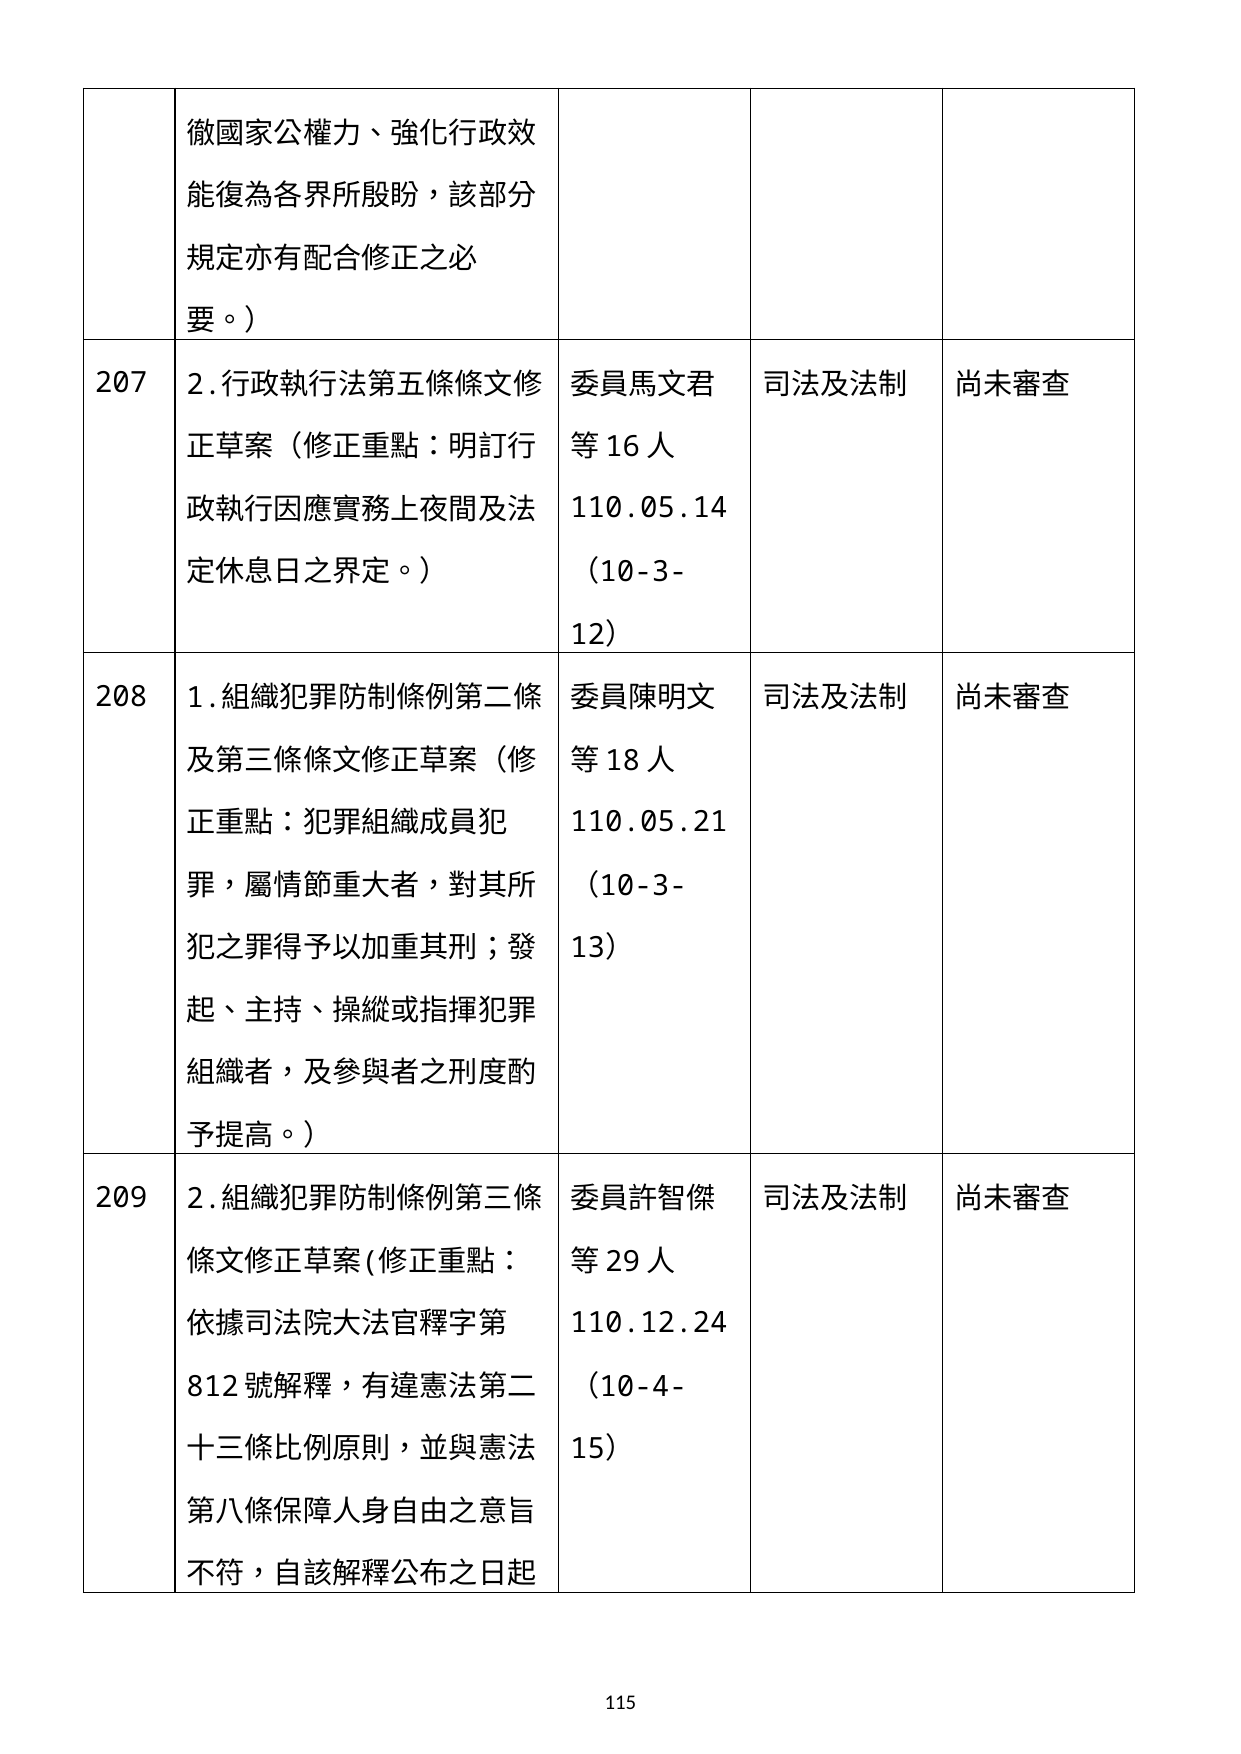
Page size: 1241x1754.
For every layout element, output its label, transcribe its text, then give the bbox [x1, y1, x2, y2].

table_cell [84, 89, 174, 339]
table_cell [559, 89, 750, 339]
table_cell 尚未審查 [943, 653, 1134, 1153]
table_cell 徹國家公權力、強化行政效能復為各界所殷盼，該部分規定亦有配合修正之必要。） [176, 89, 558, 339]
table_cell 尚未審查 [943, 340, 1134, 652]
table_cell 司法及法制 [751, 340, 942, 652]
table_cell [943, 89, 1134, 339]
table_cell 2.行政執行法第五條條文修正草案（修正重點：明訂行政執行因應實務上夜間及法定休息日之界定。） [176, 340, 558, 652]
table_cell 2.組織犯罪防制條例第三條條文修正草案(修正重點：依據司法院大法官釋字第812號解釋，有違憲法第二十三條比例原則，並與憲法第八條保障人身自由之意旨不符，自該解釋公布之日起 [176, 1154, 558, 1592]
table_cell [751, 89, 942, 339]
table_cell 司法及法制 [751, 1154, 942, 1592]
table_cell 司法及法制 [751, 653, 942, 1153]
table_cell 尚未審查 [943, 1154, 1134, 1592]
table_cell 209 [84, 1154, 174, 1592]
table_cell 1.組織犯罪防制條例第二條及第三條條文修正草案（修正重點：犯罪組織成員犯罪，屬情節重大者，對其所犯之罪得予以加重其刑；發起、主持、操縱或指揮犯罪組織者，及參與者之刑度酌予提高。） [176, 653, 558, 1153]
table_cell 委員許智傑等29人 110.12.24 （10-4-15） [559, 1154, 750, 1592]
table_cell 208 [84, 653, 174, 1153]
table_cell 委員馬文君等16人 110.05.14 （10-3-12） [559, 340, 750, 652]
table_cell 207 [84, 340, 174, 652]
table_cell 委員陳明文等18人 110.05.21 （10-3-13） [559, 653, 750, 1153]
